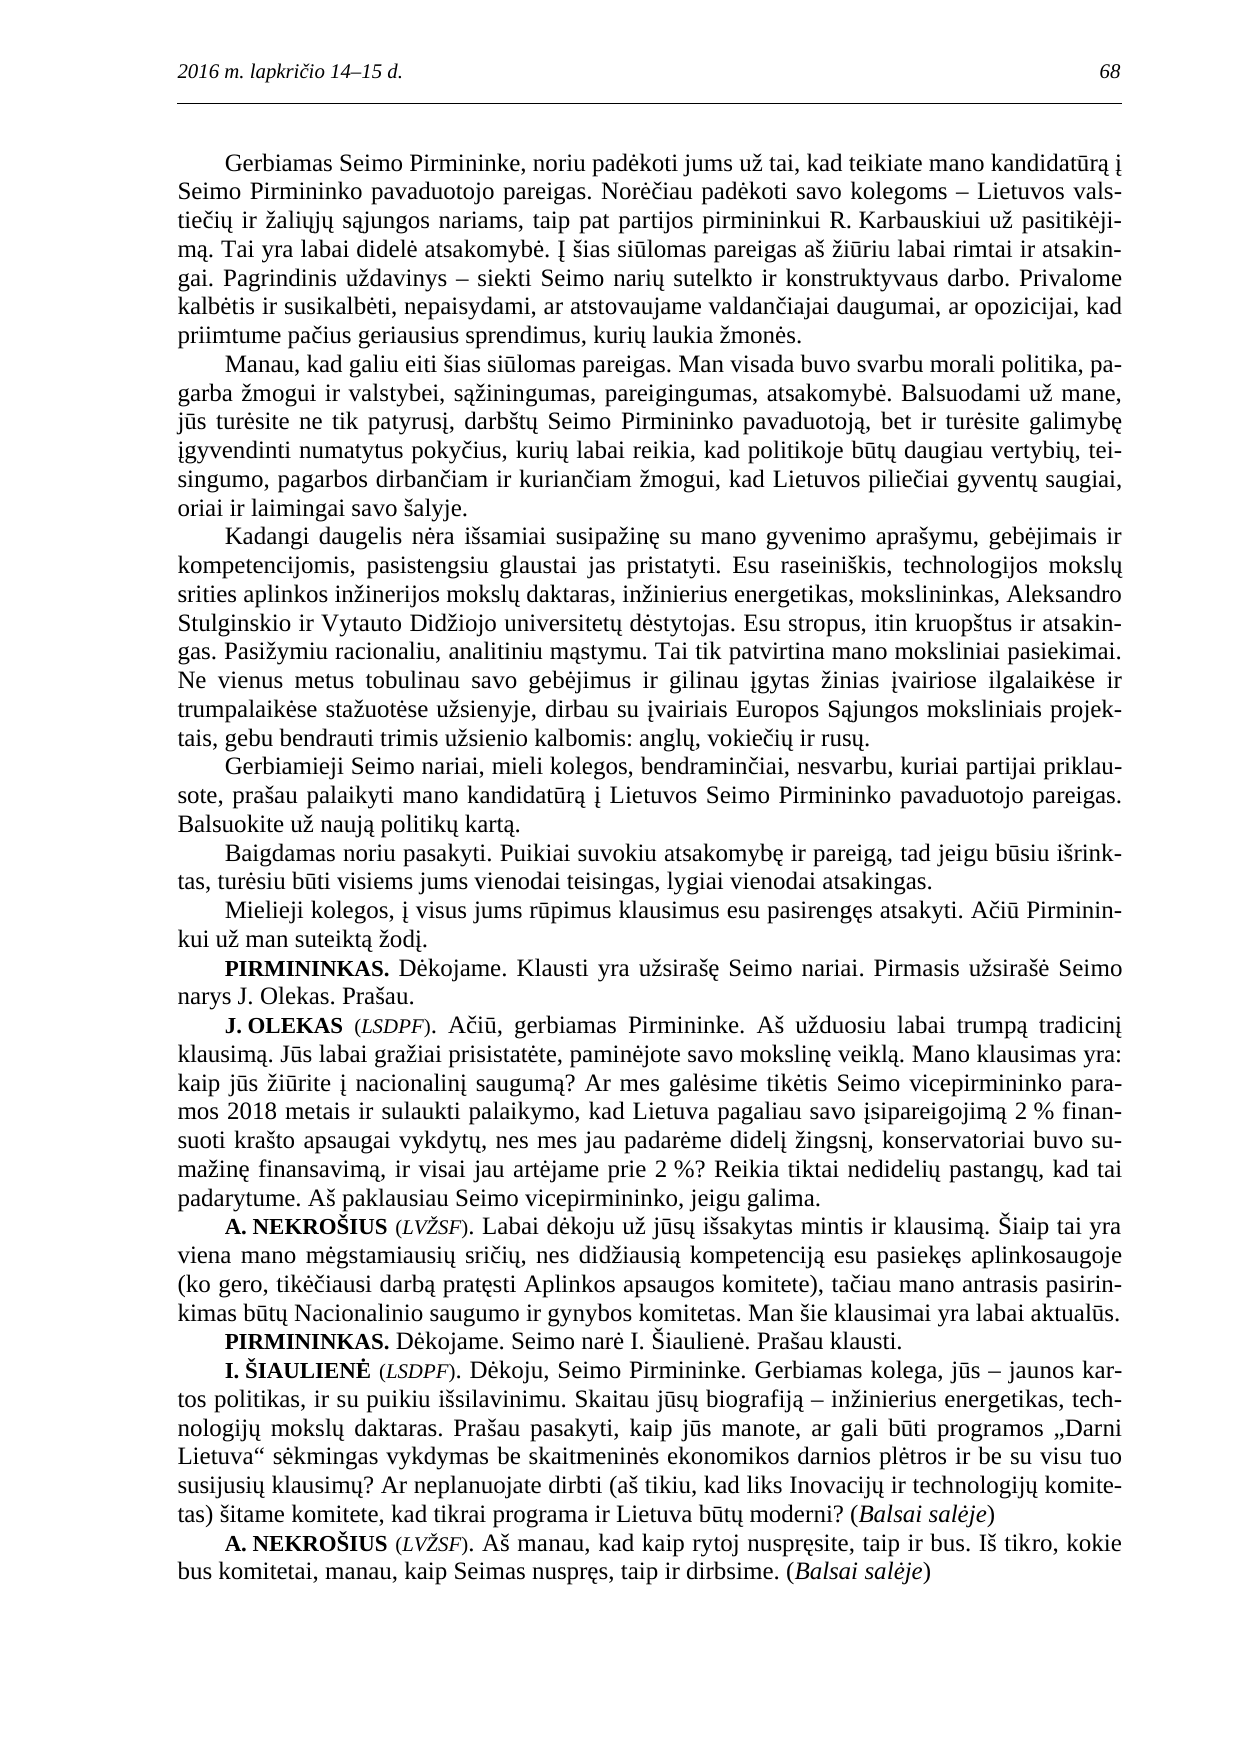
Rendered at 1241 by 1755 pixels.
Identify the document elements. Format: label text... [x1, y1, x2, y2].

text PIRMININKAS. Dė­ko­ja­me. Sei­mo na­rė I. Šiau­lie­nė. Pra­šau klaus­ti. [177, 1326, 1122, 1355]
text A. NEKROŠIUS (LVŽSF). La­bai dė­ko­ju už jū­sų iš­sa­ky­tas min­tis ir klau­si­mą. Šiaip tai yra vie­na ma­no mėgs­ta­miau­sių sri­čių, nes di­džiau­sią kom­pe­ten­ci­ją esu pa­sie­kęs ap­lin­ko­sau­go­je (ko ge­ro, ti­kė­čiau­si dar­bą pra­tęs­ti Ap­lin­kos ap­sau­gos ko­mi­te­te), ta­čiau ma­no ant­ra­sis pa­si­rin­ki­mas bū­tų Na­cio­na­li­nio sau­gu­mo ir gy­ny­bos ko­mi­te­tas. Man šie klau­si­mai yra la­bai ak­tu­a­lūs. [177, 1211, 1122, 1326]
text Ger­bia­mie­ji Sei­mo na­riai, mie­li ko­le­gos, ben­dra­min­čiai, ne­svar­bu, ku­riai par­ti­jai pri­klau­so­te, pra­šau pa­lai­ky­ti ma­no kan­di­da­tū­rą į Lie­tu­vos Sei­mo Pir­mi­nin­ko pa­va­duo­to­jo pa­rei­gas. Bal­suo­ki­te už nau­ją po­li­ti­kų kar­tą. [177, 751, 1122, 838]
text I. ŠIAULIENĖ (LSDPF). Dė­ko­ju, Sei­mo Pir­mi­nin­ke. Ger­bia­mas ko­le­ga, jūs – jau­nos kar­tos po­li­ti­kas, ir su pui­kiu iš­si­la­vi­ni­mu. Skai­tau jū­sų biog­ra­fi­ją – in­ži­nie­rius ener­ge­ti­kas, tech­no­lo­gi­jų moks­lų dak­ta­ras. Pra­šau pa­sa­ky­ti, kaip jūs ma­no­te, ar ga­li bū­ti pro­gra­mos „Dar­ni Lie­tu­va“ sėk­min­gas vyk­dy­mas be skait­me­ni­nės eko­no­mi­kos dar­nios plėt­ros ir be su vi­su tuo su­si­ju­sių klau­si­mų? Ar ne­pla­nuo­ja­te dirb­ti (aš ti­kiu, kad liks Ino­va­ci­jų ir tech­no­lo­gi­jų ko­mi­te­tas) ši­ta­me ko­mi­te­te, kad tik­rai pro­gra­ma ir Lie­tu­va bū­tų mo­der­ni? (Bal­sai sa­lė­je) [177, 1355, 1122, 1528]
text J. OLEKAS (LSDPF). Ačiū, ger­bia­mas Pir­mi­nin­ke. Aš už­duo­siu la­bai trum­pą tra­di­ci­nį klau­si­mą. Jūs la­bai gra­žiai pri­sis­ta­tė­te, pa­mi­nė­jo­te sa­vo moks­li­nę veik­lą. Ma­no klau­si­mas yra: kaip jūs žiū­ri­te į na­cio­na­li­nį sau­gu­mą? Ar mes ga­lė­si­me ti­kė­tis Sei­mo vi­ce­pir­mi­nin­ko pa­ra­mos 2018 me­tais ir su­lauk­ti pa­lai­ky­mo, kad Lie­tu­va pa­ga­liau sa­vo įsi­pa­rei­go­ji­mą 2 % fi­nan­suo­ti kraš­to ap­sau­gai vyk­dy­tų, nes mes jau pa­da­rė­me di­de­lį žings­nį, kon­ser­va­to­riai bu­vo su­ma­ži­nę fi­nan­sa­vi­mą, ir vi­sai jau ar­tė­ja­me prie 2 %? Rei­kia tik­tai ne­di­de­lių pa­stan­gų, kad tai pa­da­ry­tu­me. Aš pa­klau­siau Sei­mo vi­ce­pir­mi­nin­ko, jei­gu ga­li­ma. [177, 1010, 1122, 1211]
text Baig­da­mas no­riu pa­sa­ky­ti. Pui­kiai su­vo­kiu at­sa­ko­my­bę ir pa­rei­gą, tad jei­gu bū­siu iš­rink­tas, tu­rė­siu bū­ti vi­siems jums vie­no­dai tei­sin­gas, ly­giai vie­no­dai at­sa­kin­gas. [177, 838, 1122, 895]
text Ka­dan­gi dau­ge­lis nė­ra iš­sa­miai su­si­pa­ži­nę su ma­no gy­ve­ni­mo ap­ra­šy­mu, ge­bė­ji­mais ir kom­pe­ten­ci­jo­mis, pa­si­steng­siu glaus­tai jas pri­sta­ty­ti. Esu ra­sei­niš­kis, tech­no­lo­gi­jos moks­lų sri­ties ap­lin­kos in­ži­ne­ri­jos moks­lų dak­ta­ras, in­ži­nie­rius ener­ge­ti­kas, moks­li­nin­kas, Alek­san­dro Stul­gins­kio ir Vy­tau­to Di­džio­jo uni­ver­si­te­tų dės­ty­to­jas. Esu stro­pus, itin kruopš­tus ir at­sa­kin­gas. Pa­si­žy­miu ra­cio­na­liu, ana­li­ti­niu mąs­ty­mu. Tai tik pa­tvir­ti­na ma­no moks­li­niai pa­sie­ki­mai. Ne vie­nus me­tus to­bu­li­nau sa­vo ge­bė­ji­mus ir gi­li­nau įgy­tas ži­nias įvai­rio­se il­ga­lai­kė­se ir trum­pa­lai­kė­se sta­žuo­tė­se už­sie­ny­je, dir­bau su įvai­riais Eu­ro­pos Są­jun­gos moks­li­niais pro­jek­tais, ge­bu ben­drau­ti tri­mis už­sie­nio kal­bo­mis: an­glų, vo­kie­čių ir ru­sų. [177, 521, 1122, 751]
text Ger­bia­mas Sei­mo Pir­mi­nin­ke, no­riu pa­dė­ko­ti jums už tai, kad tei­kia­te ma­no kan­di­da­tū­rą į Sei­mo Pir­mi­nin­ko pa­va­duo­to­jo pa­rei­gas. No­rė­čiau pa­dė­ko­ti sa­vo ko­le­goms – Lie­tu­vos vals­tie­čių ir ža­lių­jų są­jun­gos na­riams, taip pat par­ti­jos pir­mi­nin­kui R. Kar­baus­kiui už pa­si­ti­kė­ji­mą. Tai yra la­bai di­de­lė at­sa­ko­my­bė. Į šias siū­lo­mas pa­rei­gas aš žiū­riu la­bai rim­tai ir at­sa­kin­gai. Pa­grin­di­nis už­da­vi­nys – siek­ti Sei­mo na­rių su­telk­to ir kon­struk­ty­vaus dar­bo. Pri­va­lo­me kal­bė­tis ir su­si­kal­bė­ti, ne­pai­sy­da­mi, ar at­sto­vau­ja­me val­dan­čia­jai dau­gu­mai, ar opo­zi­ci­jai, kad pri­im­tu­me pa­čius ge­riau­sius spren­di­mus, ku­rių lau­kia žmo­nės. [177, 148, 1122, 349]
text Mie­lie­ji ko­le­gos, į vi­sus jums rū­pi­mus klau­si­mus esu pa­si­ren­gęs at­sa­ky­ti. Ačiū Pir­mi­nin­kui už man su­teik­tą žo­dį. [177, 895, 1122, 953]
text Ma­nau, kad ga­liu ei­ti šias siū­lo­mas pa­rei­gas. Man vi­sa­da bu­vo svar­bu mo­ra­li po­li­ti­ka, pa­gar­ba žmo­gui ir vals­ty­bei, są­ži­nin­gu­mas, pa­rei­gin­gu­mas, at­sa­ko­my­bė. Bal­suo­da­mi už ma­ne, jūs tu­rė­si­te ne tik pa­ty­ru­sį, darbš­tų Sei­mo Pir­mi­nin­ko pa­va­duo­to­ją, bet ir tu­rė­si­te ga­li­my­bę įgy­ven­din­ti nu­ma­ty­tus po­ky­čius, ku­rių la­bai rei­kia, kad po­li­ti­ko­je bū­tų dau­giau ver­ty­bių, tei­sin­gu­mo, pa­gar­bos dir­ban­čiam ir ku­rian­čiam žmo­gui, kad Lie­tu­vos pi­lie­čiai gy­ven­tų sau­giai, oriai ir lai­min­gai sa­vo ša­ly­je. [177, 349, 1122, 521]
text PIRMININKAS. Dė­ko­ja­me. Klaus­ti yra už­si­ra­šę Sei­mo na­riai. Pir­ma­sis už­si­ra­šė Sei­mo na­rys J. Ole­kas. Pra­šau. [177, 953, 1122, 1010]
text A. NEKROŠIUS (LVŽSF). Aš ma­nau, kad kaip ry­toj nu­sprę­si­te, taip ir bus. Iš tik­ro, ko­kie bus ko­mi­te­tai, ma­nau, kaip Sei­mas nu­spręs, taip ir dirb­si­me. (Bal­sai sa­lė­je) [177, 1528, 1122, 1585]
